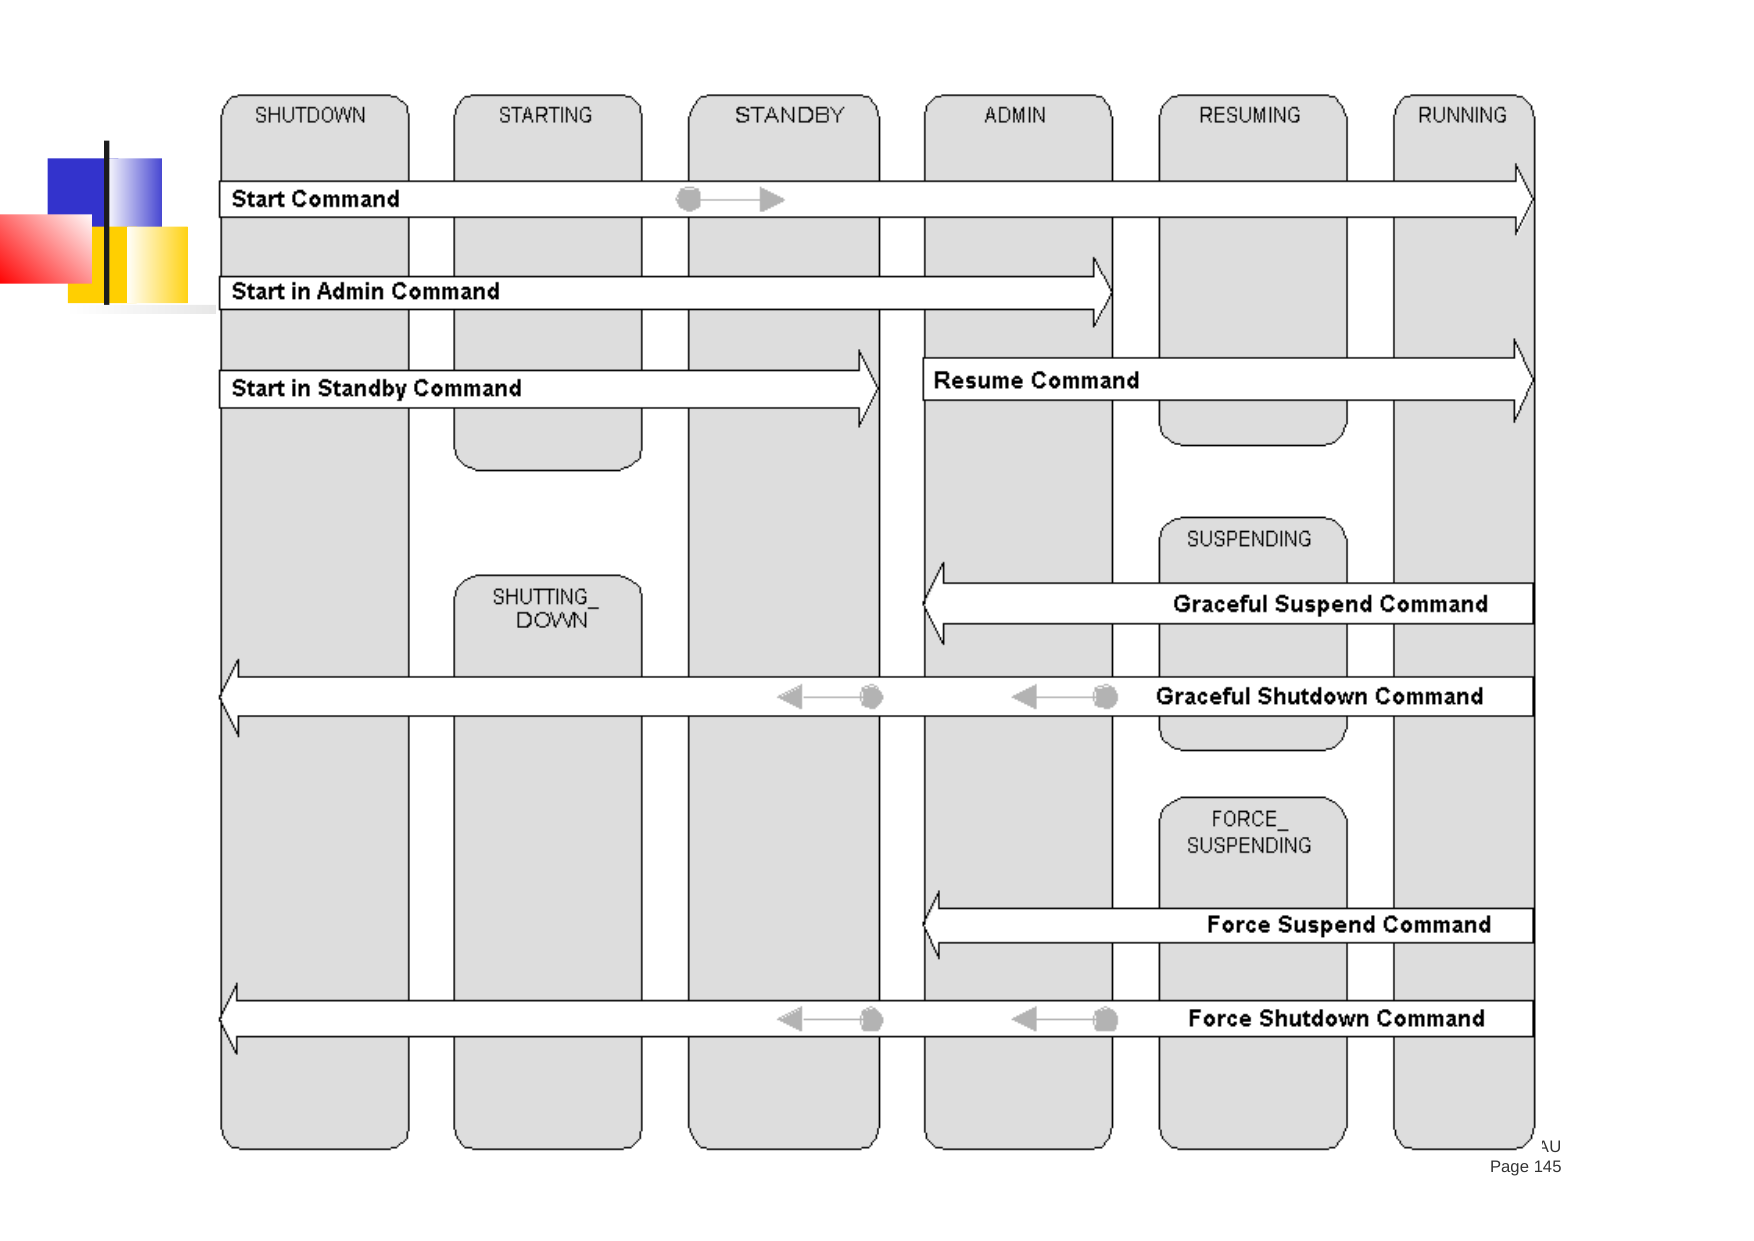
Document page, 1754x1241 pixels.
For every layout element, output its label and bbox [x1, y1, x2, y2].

picture [216, 90, 1542, 1155]
